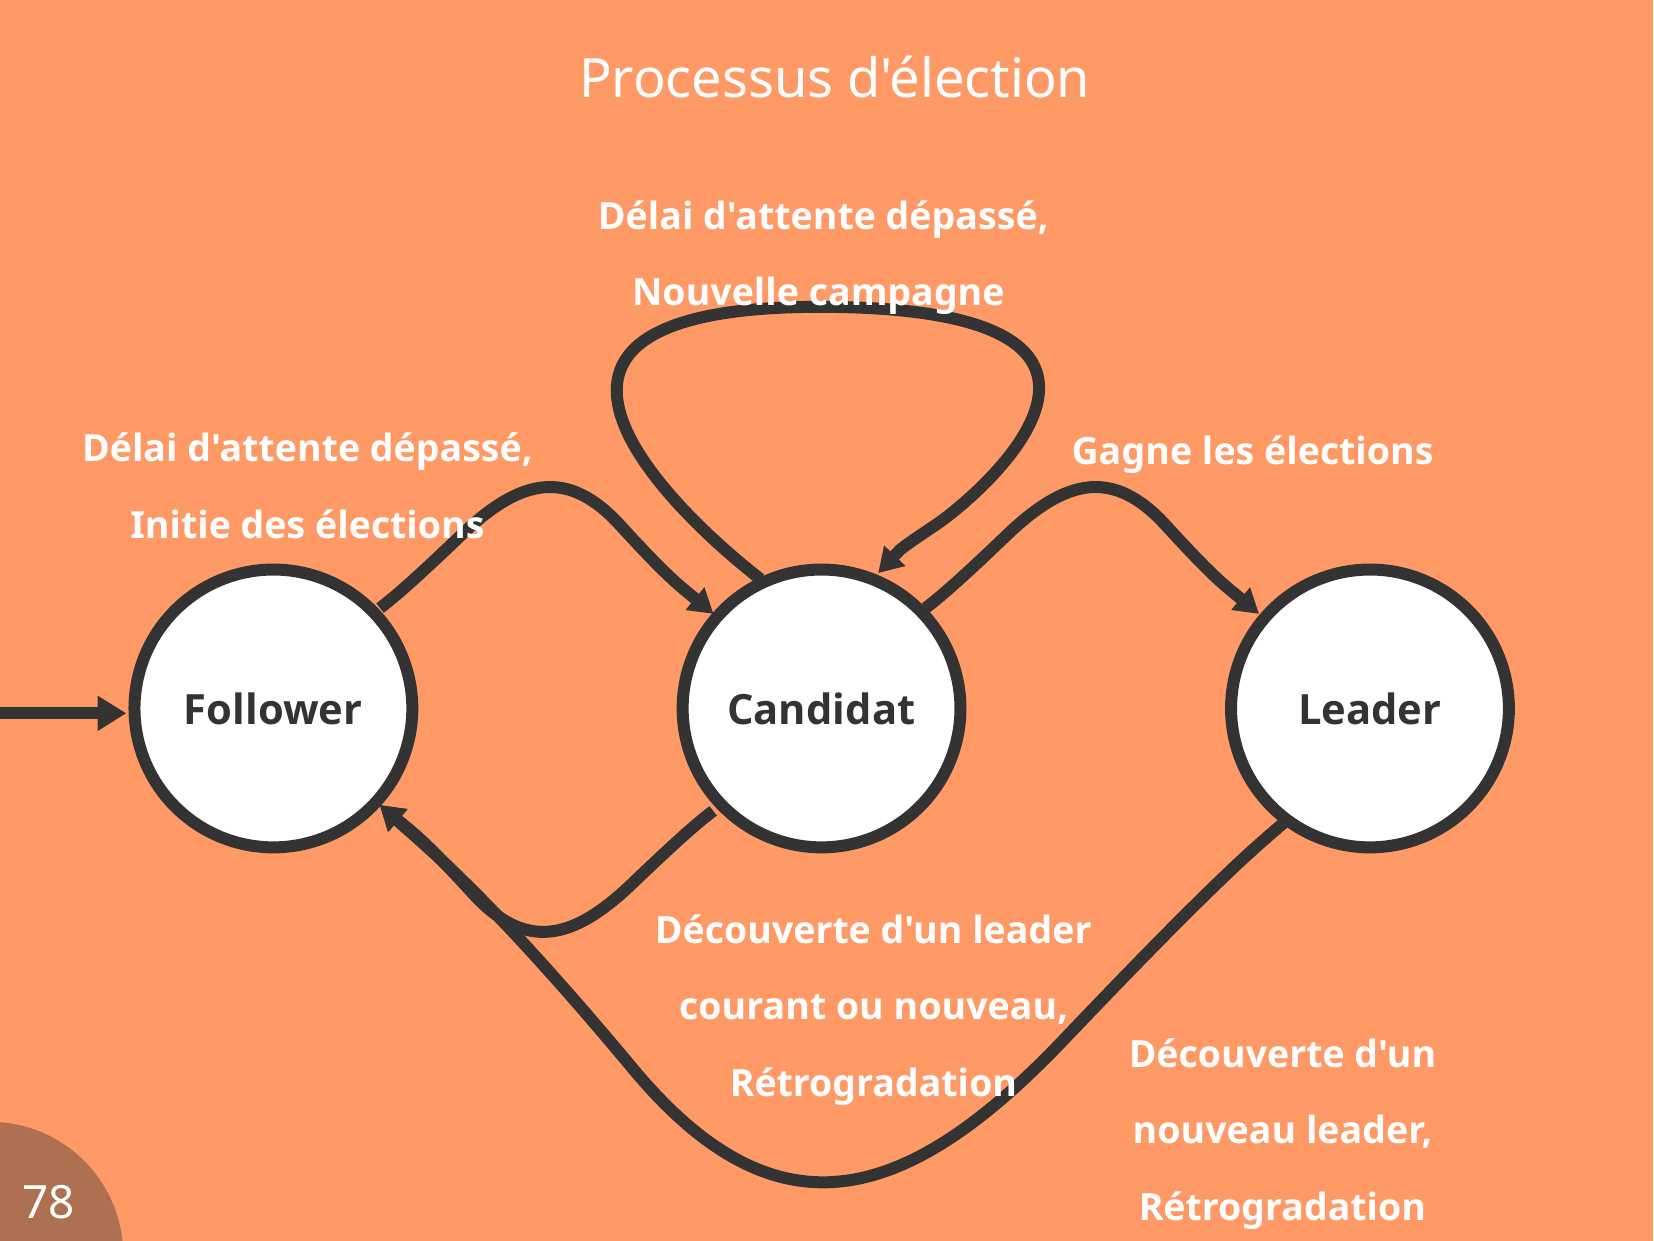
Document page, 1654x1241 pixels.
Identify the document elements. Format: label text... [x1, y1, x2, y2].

text_box Candidat [682, 569, 961, 848]
text_box Découverte d'un leader courant ou nouveau, Rétrogradation [640, 870, 1087, 1054]
text_box Découverte d'un nouveau leader, Rétrogradation [1113, 994, 1437, 1178]
text_box Gagne les élections [1056, 391, 1435, 449]
text_box Délai d'attente dépassé, Initie des élections [67, 388, 532, 509]
text_box Follower [134, 569, 413, 848]
text_box Leader [1231, 569, 1509, 848]
text_box Ontologies du système de gestion de configuration [1226, 564, 1514, 853]
text_box Délai d'attente dépassé, Nouvelle campagne [583, 156, 1048, 277]
text_box Processus d'élection [50, 3, 1621, 151]
text_box Ontologies du système de gestion de configuration [129, 564, 418, 853]
text_box Ontologies du système de gestion de configuration [677, 564, 966, 853]
